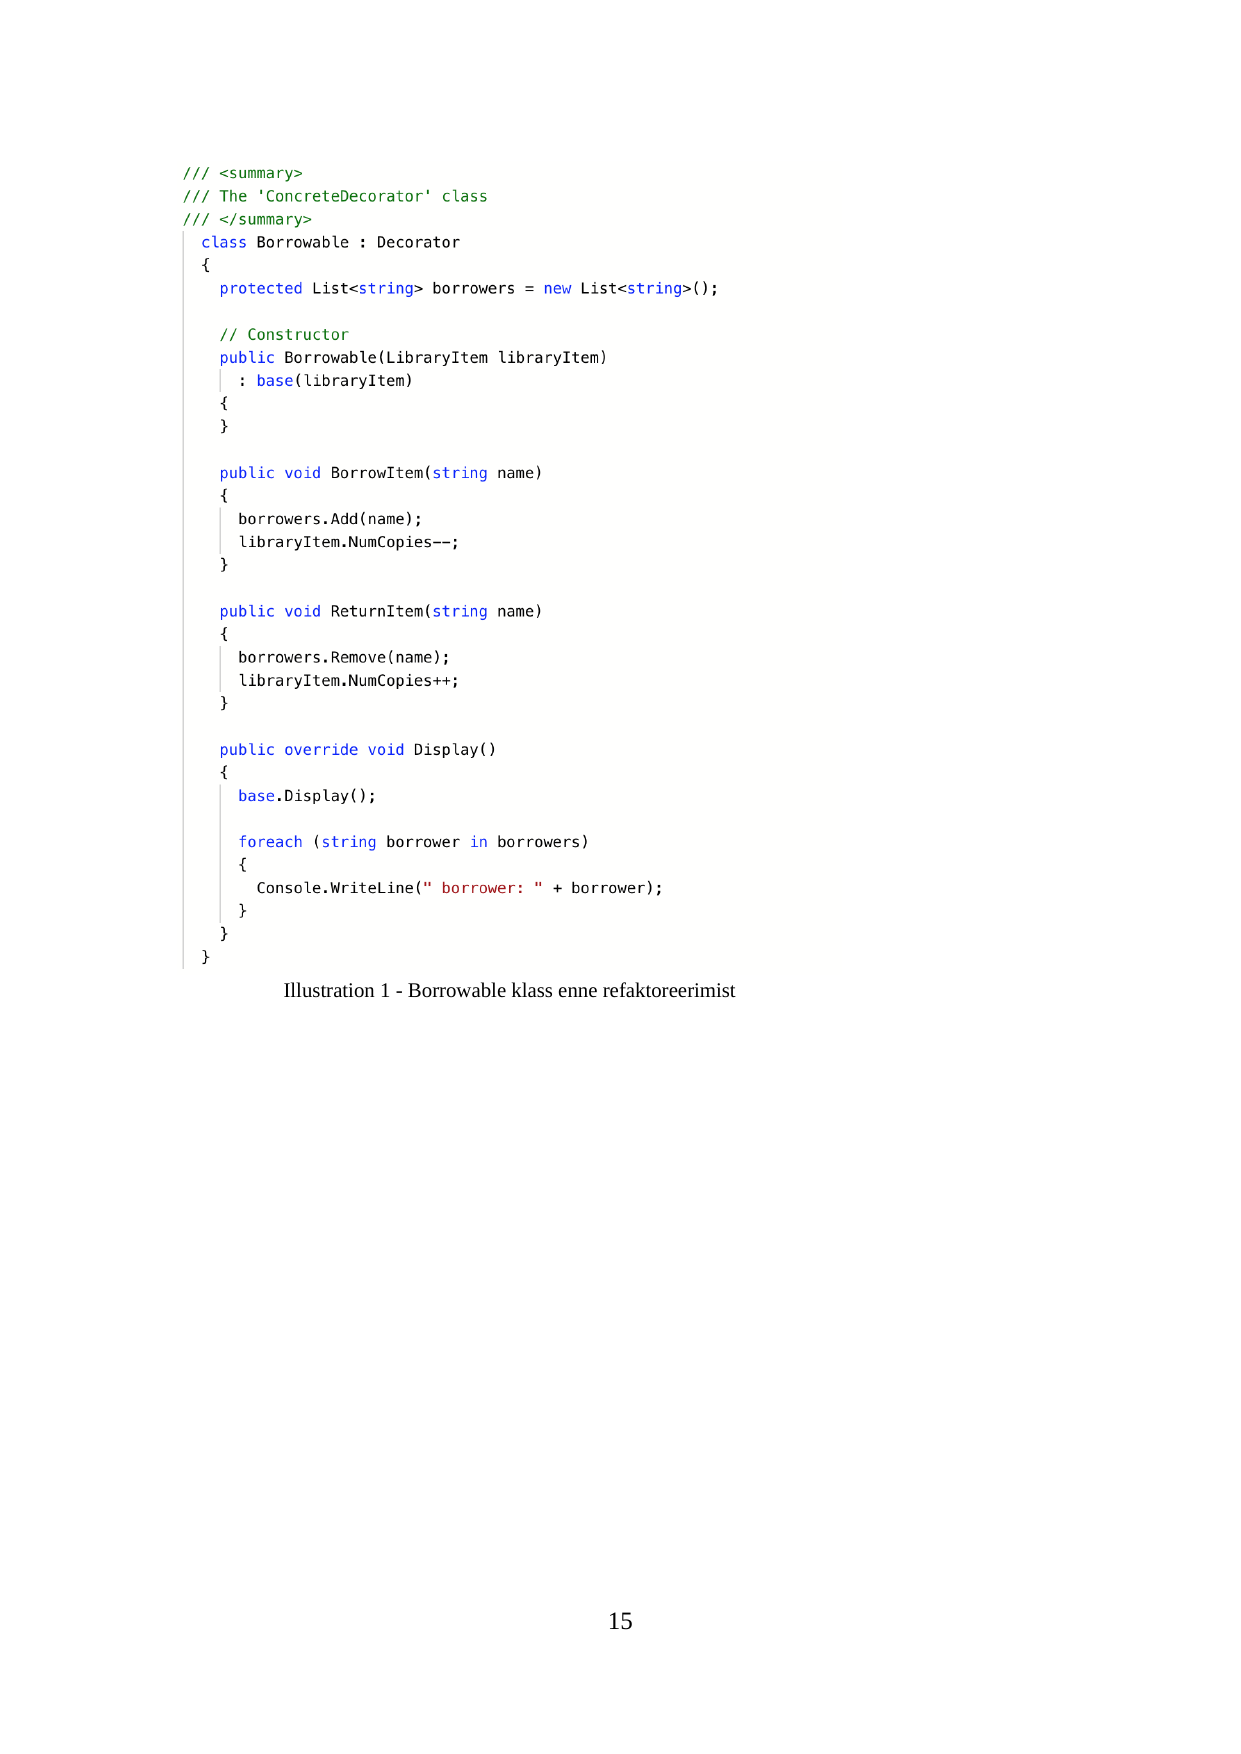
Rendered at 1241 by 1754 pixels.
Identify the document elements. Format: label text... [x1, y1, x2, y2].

text Illustration 1 - Borrowable klass enne refaktoreerimist [177, 975, 842, 1002]
picture [177, 160, 842, 975]
